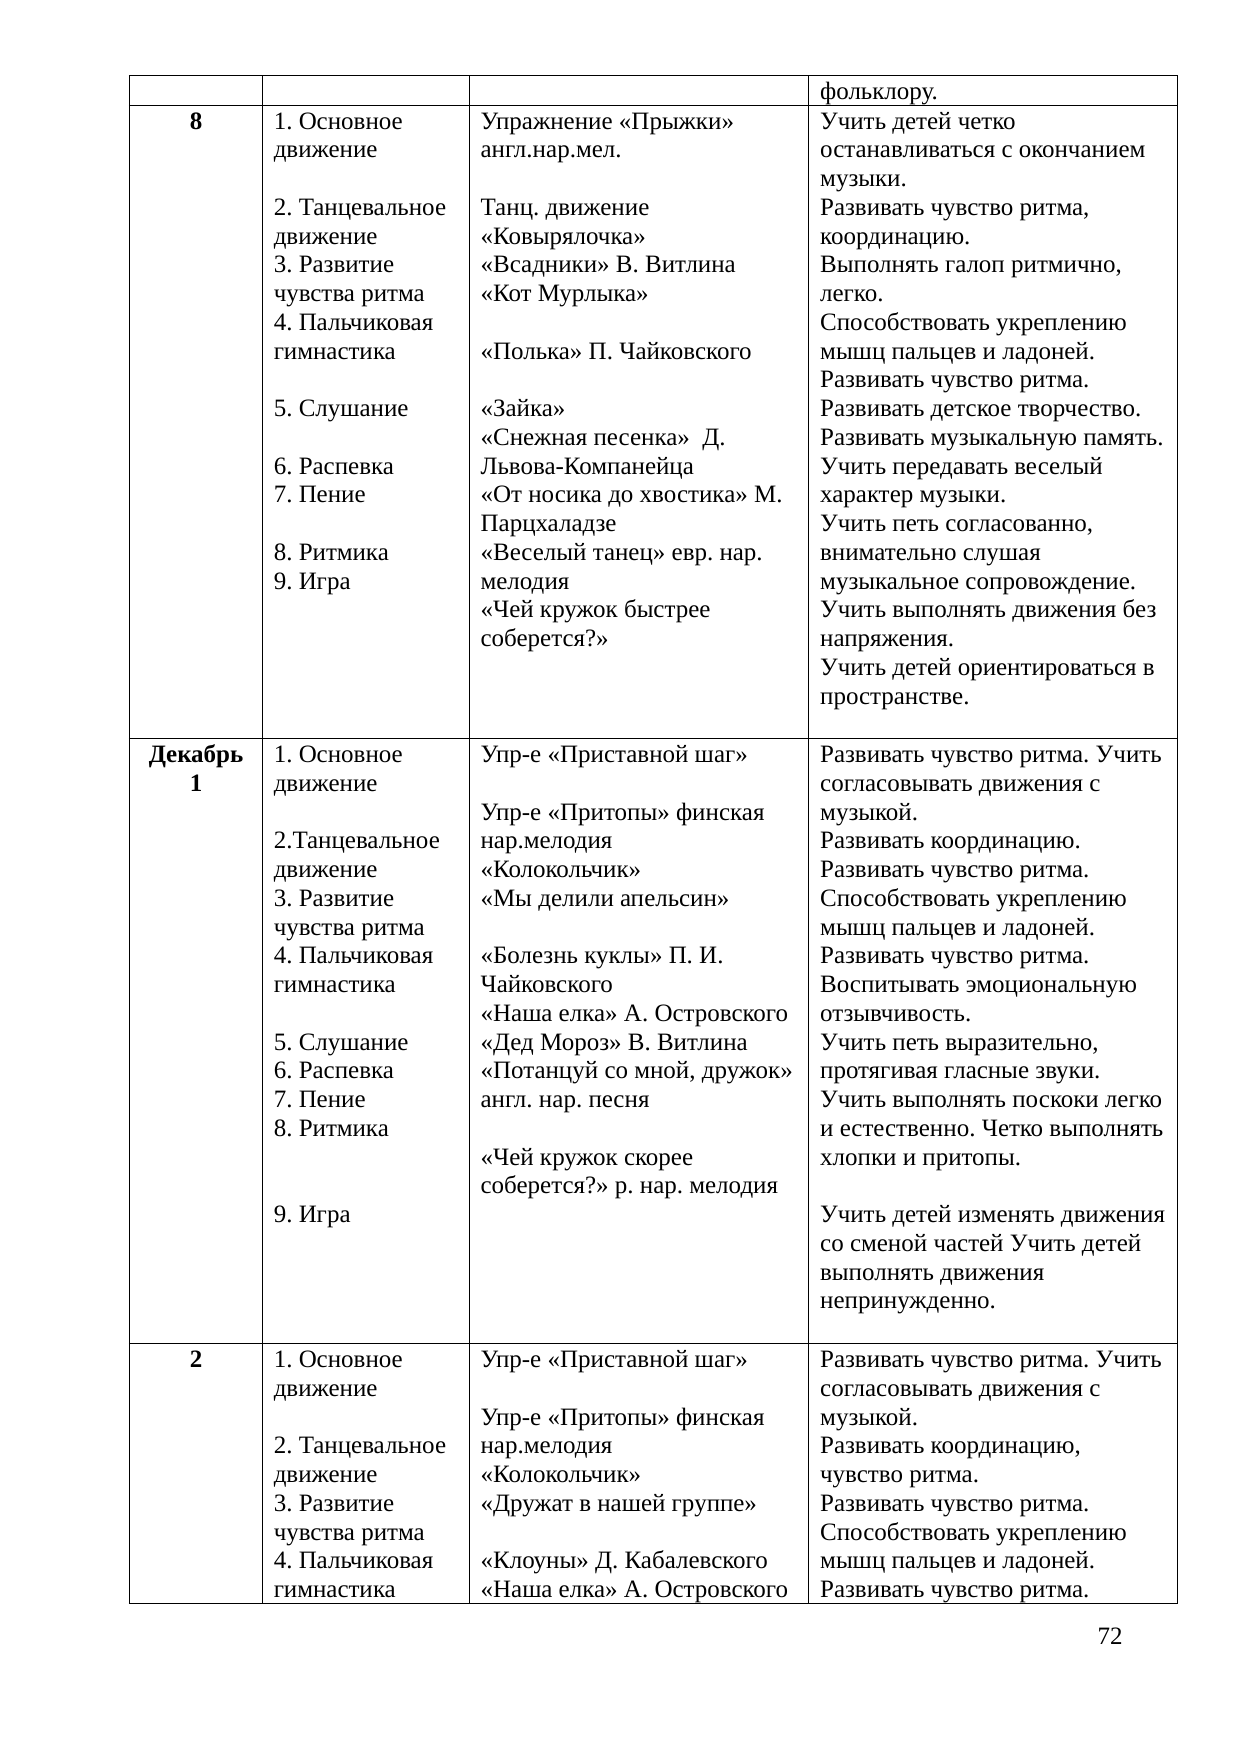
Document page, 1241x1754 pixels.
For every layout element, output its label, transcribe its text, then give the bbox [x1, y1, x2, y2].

table_cell Учить детей четко останавливаться с окончанием музыки. Развивать чувство ритма, координацию. Выполнять галоп ритмично, легко. Способствовать укреплению мышц пальцев и ладоней. Развивать чувство ритма. Развивать детское творчество. Развивать музыкальную память. Учить передавать веселый характер музыки. Учить петь согласованно, внимательно слушая музыкальное сопровождение. Учить выполнять движения без напряжения. Учить детей ориентироваться в пространстве. [809, 106, 1177, 738]
table_cell Развивать чувство ритма. Учить согласовывать движения с музыкой. Развивать координацию. Развивать чувство ритма. Способствовать укреплению мышц пальцев и ладоней. Развивать чувство ритма. Воспитывать эмоциональную отзывчивость. Учить петь выразительно, протягивая гласные звуки. Учить выполнять поскоки легко и естественно. Четко выполнять хлопки и притопы. Учить детей изменять движения со сменой частей Учить детей выполнять движения непринужденно. [809, 739, 1177, 1343]
table_cell Развивать чувство ритма. Учить согласовывать движения с музыкой. Развивать координацию, чувство ритма. Развивать чувство ритма. Способствовать укреплению мышц пальцев и ладоней. Развивать чувство ритма. [809, 1344, 1177, 1603]
table_cell 8 [130, 106, 262, 738]
table_cell Декабрь 1 [130, 739, 262, 1343]
table_cell Упражнение «Прыжки» англ.нар.мел. Танц. движение «Ковырялочка» «Всадники» В. Витлина «Кот Мурлыка» «Полька» П. Чайковского «Зайка» «Снежная песенка» Д. Львова-Компанейца «От носика до хвостика» М. Парцхаладзе «Веселый танец» евр. нар. мелодия «Чей кружок быстрее соберется?» [470, 106, 808, 738]
table_cell 1. Основное движение 2. Танцевальное движение 3. Развитие чувства ритма 4. Пальчиковая гимнастика 5. Слушание 6. Распевка 7. Пение 8. Ритмика 9. Игра [263, 106, 469, 738]
table_cell [130, 76, 262, 105]
table_cell 1. Основное движение 2. Танцевальное движение 3. Развитие чувства ритма 4. Пальчиковая гимнастика [263, 1344, 469, 1603]
table_cell Упр-е «Приставной шаг» Упр-е «Притопы» финская нар.мелодия «Колокольчик» «Мы делили апельсин» «Болезнь куклы» П. И. Чайковского «Наша елка» А. Островского «Дед Мороз» В. Витлина «Потанцуй со мной, дружок» англ. нар. песня «Чей кружок скорее соберется?» р. нар. мелодия [470, 739, 808, 1343]
table_cell Упр-е «Приставной шаг» Упр-е «Притопы» финская нар.мелодия «Колокольчик» «Дружат в нашей группе» «Клоуны» Д. Кабалевского «Наша елка» А. Островского [470, 1344, 808, 1603]
table_cell фольклору. [809, 76, 1177, 105]
table_cell 2 [130, 1344, 262, 1603]
table_cell [263, 76, 469, 105]
table_cell [470, 76, 808, 105]
table_cell 1. Основное движение 2.Танцевальное движение 3. Развитие чувства ритма 4. Пальчиковая гимнастика 5. Слушание 6. Распевка 7. Пение 8. Ритмика 9. Игра [263, 739, 469, 1343]
